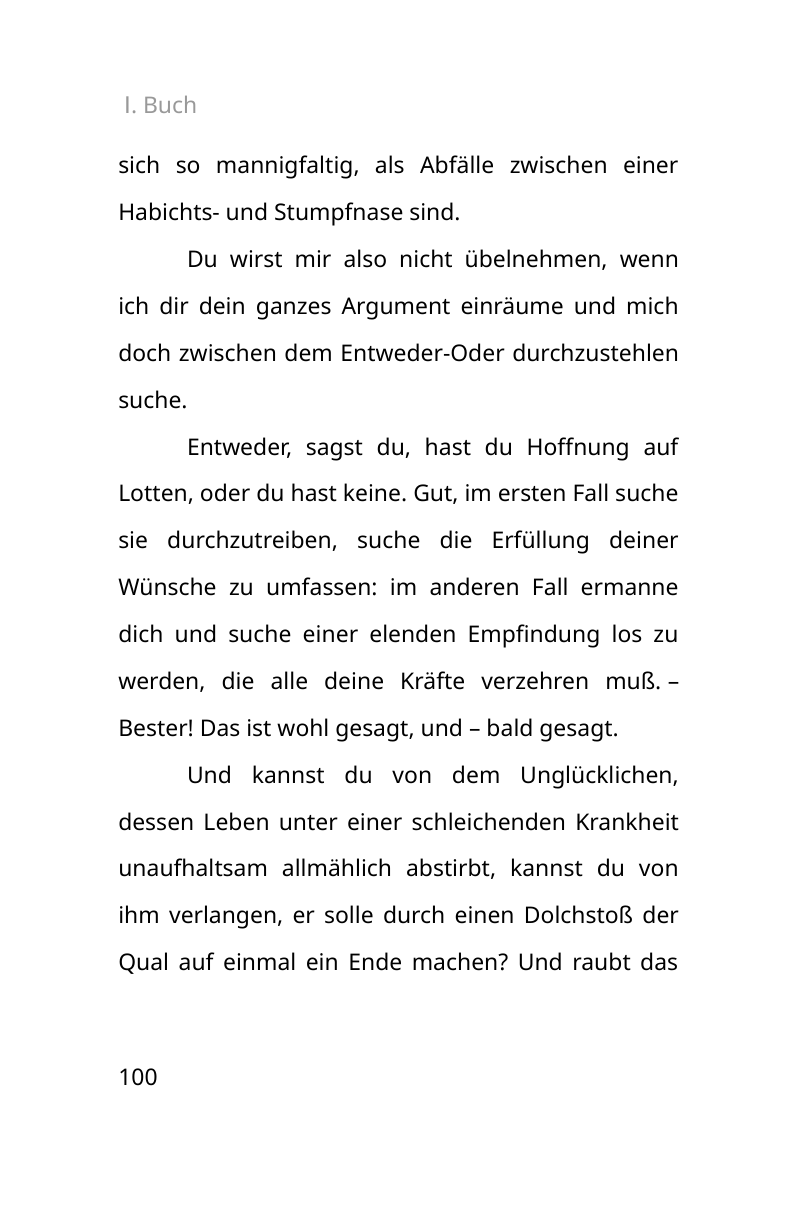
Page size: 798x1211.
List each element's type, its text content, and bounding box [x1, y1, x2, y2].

text Du wirst mir also nicht übelnehmen, wenn ich dir dein ganzes Argument einräume und mich doch zwischen dem Entweder-Oder durchzustehlen suche. [118, 243, 679, 415]
text Entweder, sagst du, hast du Hoffnung auf Lotten, oder du hast keine. Gut, im ersten Fall suche sie durchzutreiben, suche die Erfüllung deiner Wünsche zu umfassen: im anderen Fall ermanne dich und suche einer elenden Empfindung los zu werden, die alle deine Kräfte verzehren muß. – Bester! Das ist wohl gesagt, und – bald gesagt. [118, 431, 679, 743]
text sich so mannigfaltig, als Abfälle zwischen einer Habichts- und Stumpfnase sind. [118, 149, 679, 227]
text Und kannst du von dem Unglücklichen, dessen Leben unter einer schleichenden Krankheit unaufhaltsam allmählich abstirbt, kannst du von ihm verlangen, er solle durch einen Dolchstoß der Qual auf einmal ein Ende machen? Und raubt das [118, 759, 679, 977]
